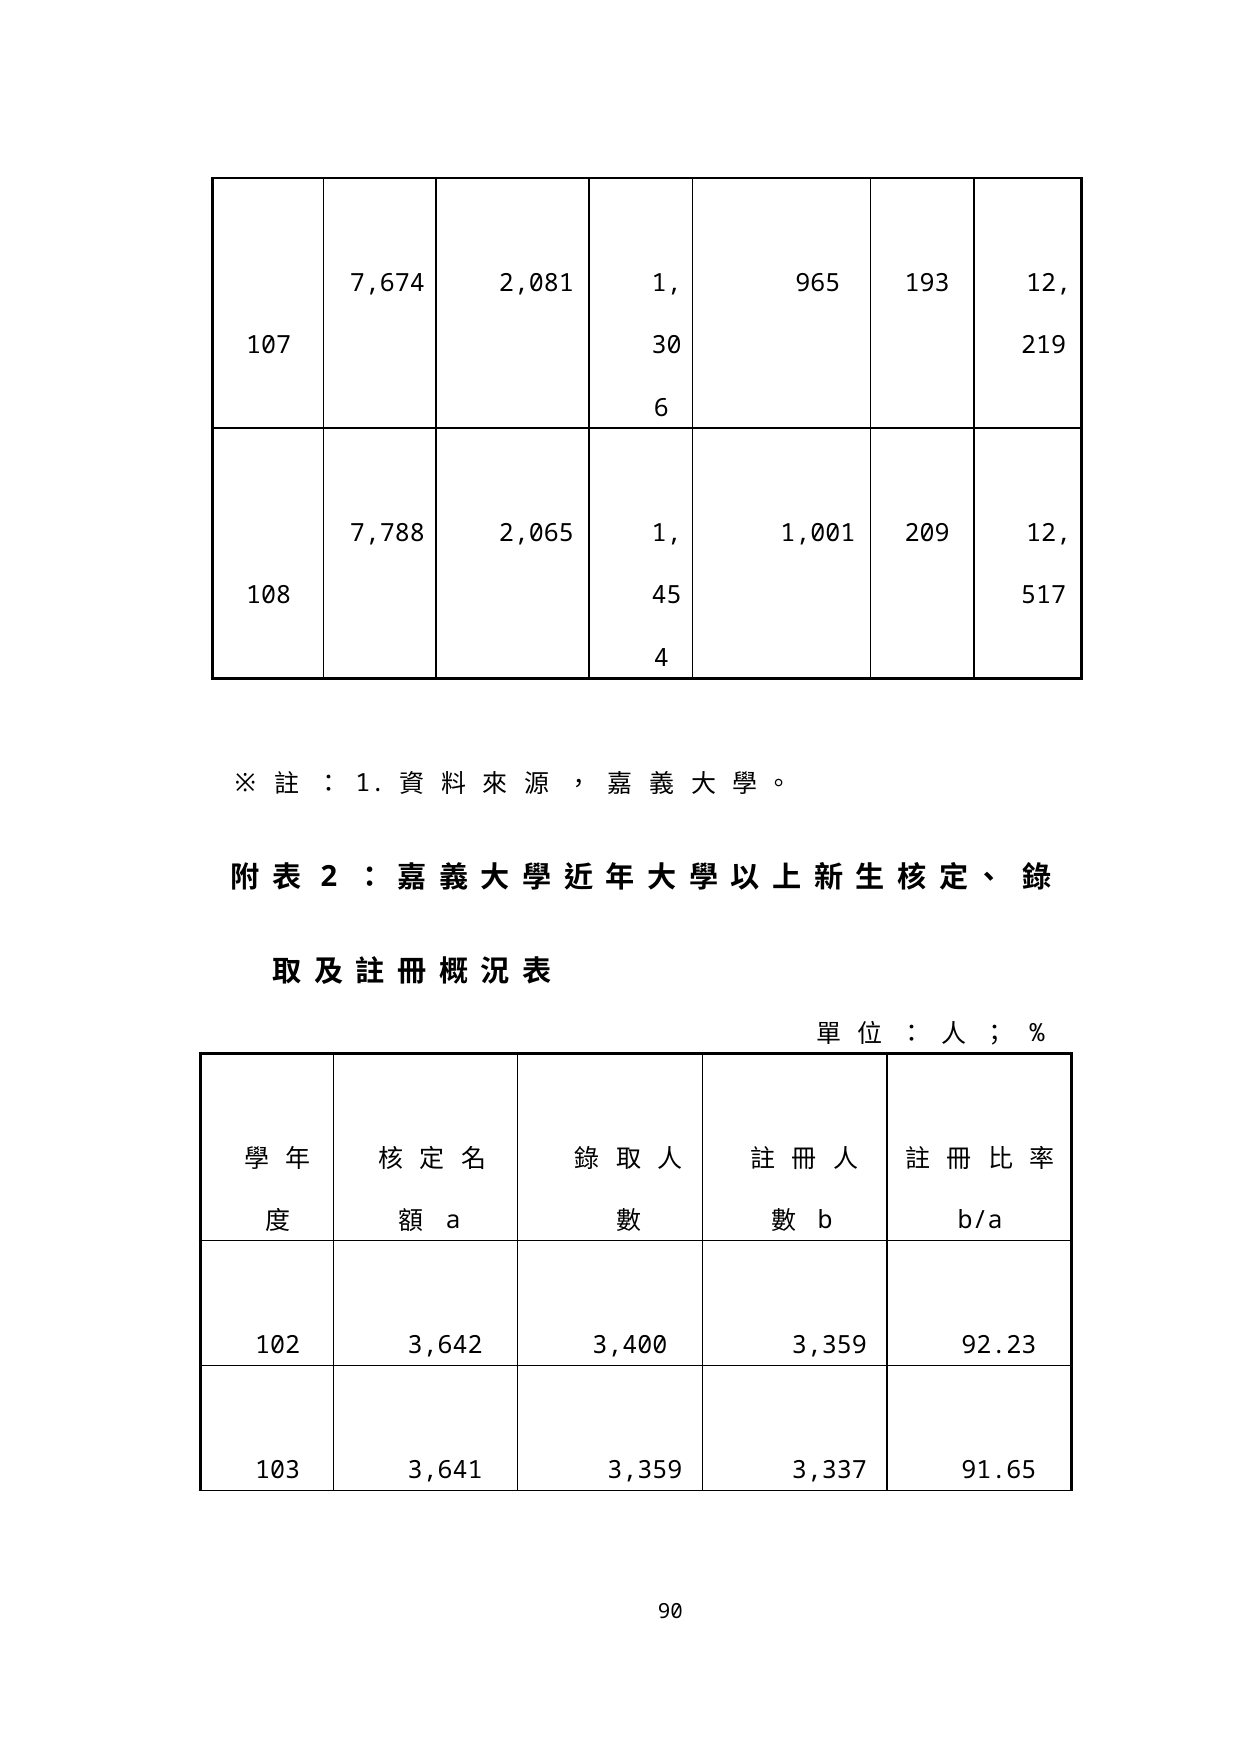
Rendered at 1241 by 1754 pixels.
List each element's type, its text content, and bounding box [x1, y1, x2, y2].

table_cell 108 [214, 429, 323, 677]
table_cell 1,001 [693, 429, 870, 677]
table_cell 3,337 [703, 1366, 886, 1490]
table_header 錄取人數 [518, 1055, 702, 1240]
table_cell 102 [202, 1241, 333, 1365]
table_cell 12,517 [975, 429, 1080, 677]
table_cell 1,306 [590, 179, 692, 427]
table_header 註冊人數b [703, 1055, 886, 1240]
table_cell 7,788 [324, 429, 435, 677]
table_cell 1,454 [590, 429, 692, 677]
table_cell 7,674 [324, 179, 435, 427]
table_cell 193 [871, 179, 973, 427]
table_cell 2,081 [437, 179, 588, 427]
table_cell 92.23 [888, 1241, 1070, 1365]
table_header 核定名額a [334, 1055, 517, 1240]
table_cell 965 [693, 179, 870, 427]
table_cell 103 [202, 1366, 333, 1490]
text 單位：人；% [198, 990, 1058, 1052]
table_cell 209 [871, 429, 973, 677]
table_cell 91.65 [888, 1366, 1070, 1490]
table_cell 2,065 [437, 429, 588, 677]
table_cell 3,359 [703, 1241, 886, 1365]
table_cell 3,641 [334, 1366, 517, 1490]
table_cell 3,642 [334, 1241, 517, 1365]
table_cell 3,400 [518, 1241, 702, 1365]
table_cell 107 [214, 179, 323, 427]
text ※註：1.資料來源，嘉義大學。 [197, 740, 1058, 802]
table_header 學年度 [202, 1055, 333, 1240]
table_cell 3,359 [518, 1366, 702, 1490]
table_cell 12,219 [975, 179, 1080, 427]
text 附表2：嘉義大學近年大學以上新生核定、錄取及註冊概況表 [198, 802, 1058, 990]
table_header 註冊比率b/a [888, 1055, 1070, 1240]
